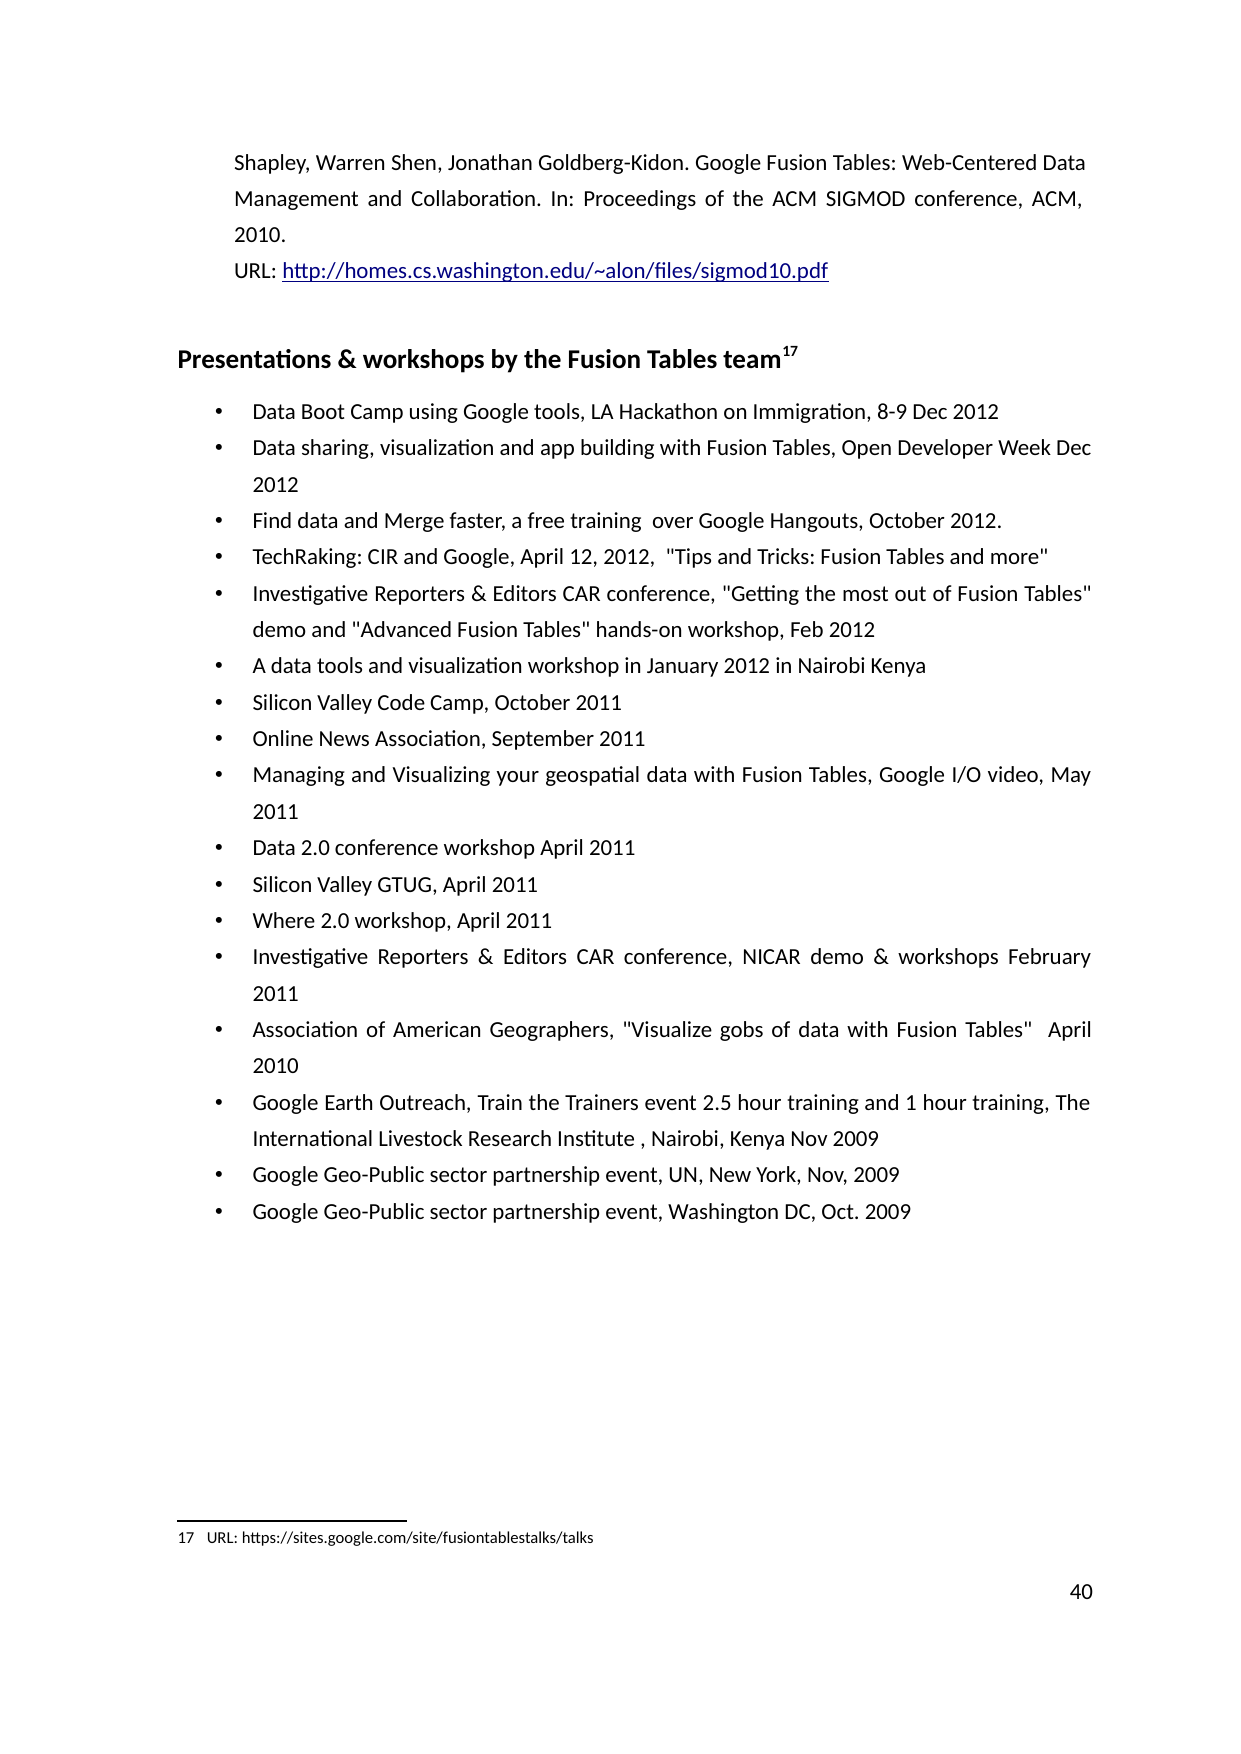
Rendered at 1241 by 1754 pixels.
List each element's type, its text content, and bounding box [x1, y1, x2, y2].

list Google Geo-Public sector partnership event, Washington DC, Oct. 2009 [215, 1197, 1093, 1225]
list Find data and Merge faster, a free training over Google Hangouts, October 2012. [215, 506, 1093, 534]
text URL: https://sites.google.com/site/fusiontablestalks/talks [177, 1527, 1093, 1547]
list Managing and Visualizing your geospatial data with Fusion Tables, Google I/O video, May 2011 [215, 761, 1093, 825]
list Investigative Reporters & Editors CAR conference, NICAR demo & workshops February 2011 [215, 942, 1093, 1007]
text Presentations & workshops by the Fusion Tables team [177, 342, 1093, 375]
list A data tools and visualization workshop in January 2012 in Nairobi Kenya [215, 652, 1093, 679]
list Where 2.0 workshop, April 2011 [215, 906, 1093, 934]
list Data 2.0 conference workshop April 2011 [215, 833, 1093, 861]
list Google Geo-Public sector partnership event, UN, New York, Nov, 2009 [215, 1161, 1093, 1188]
text Shapley, Warren Shen, Jonathan Goldberg-Kidon. Google Fusion Tables: Web-Centered Data Management and Collaboration. In: Proceedings of the ACM SIGMOD conference, ACM, 2010. [177, 148, 1093, 248]
list Data sharing, visualization and app building with Fusion Tables, Open Developer Week Dec 2012 [215, 433, 1093, 498]
list Association of American Geographers, "Visualize gobs of data with Fusion Tables" April 2010 [215, 1015, 1093, 1079]
list Silicon Valley GTUG, April 2011 [215, 870, 1093, 898]
list Google Earth Outreach, Train the Trainers event 2.5 hour training and 1 hour training, The Interna­tional Livestock Research Institute , Nairobi, Kenya Nov 2009 [215, 1088, 1093, 1152]
list Data Boot Camp using Google tools, LA Hackathon on Immigration, 8-9 Dec 2012 [215, 397, 1093, 425]
text URL: http://homes.cs.washington.edu/~alon/files/sigmod10.pdf [177, 257, 1093, 285]
list Investigative Reporters & Editors CAR conference, "Getting the most out of Fusion Tables" demo and "Advanced Fusion Tables" hands-on workshop, Feb 2012 [215, 579, 1093, 643]
list Online News Association, September 2011 [215, 724, 1093, 752]
list Silicon Valley Code Camp, October 2011 [215, 688, 1093, 716]
list TechRaking: CIR and Google, April 12, 2012, "Tips and Tricks: Fusion Tables and more" [215, 542, 1093, 571]
